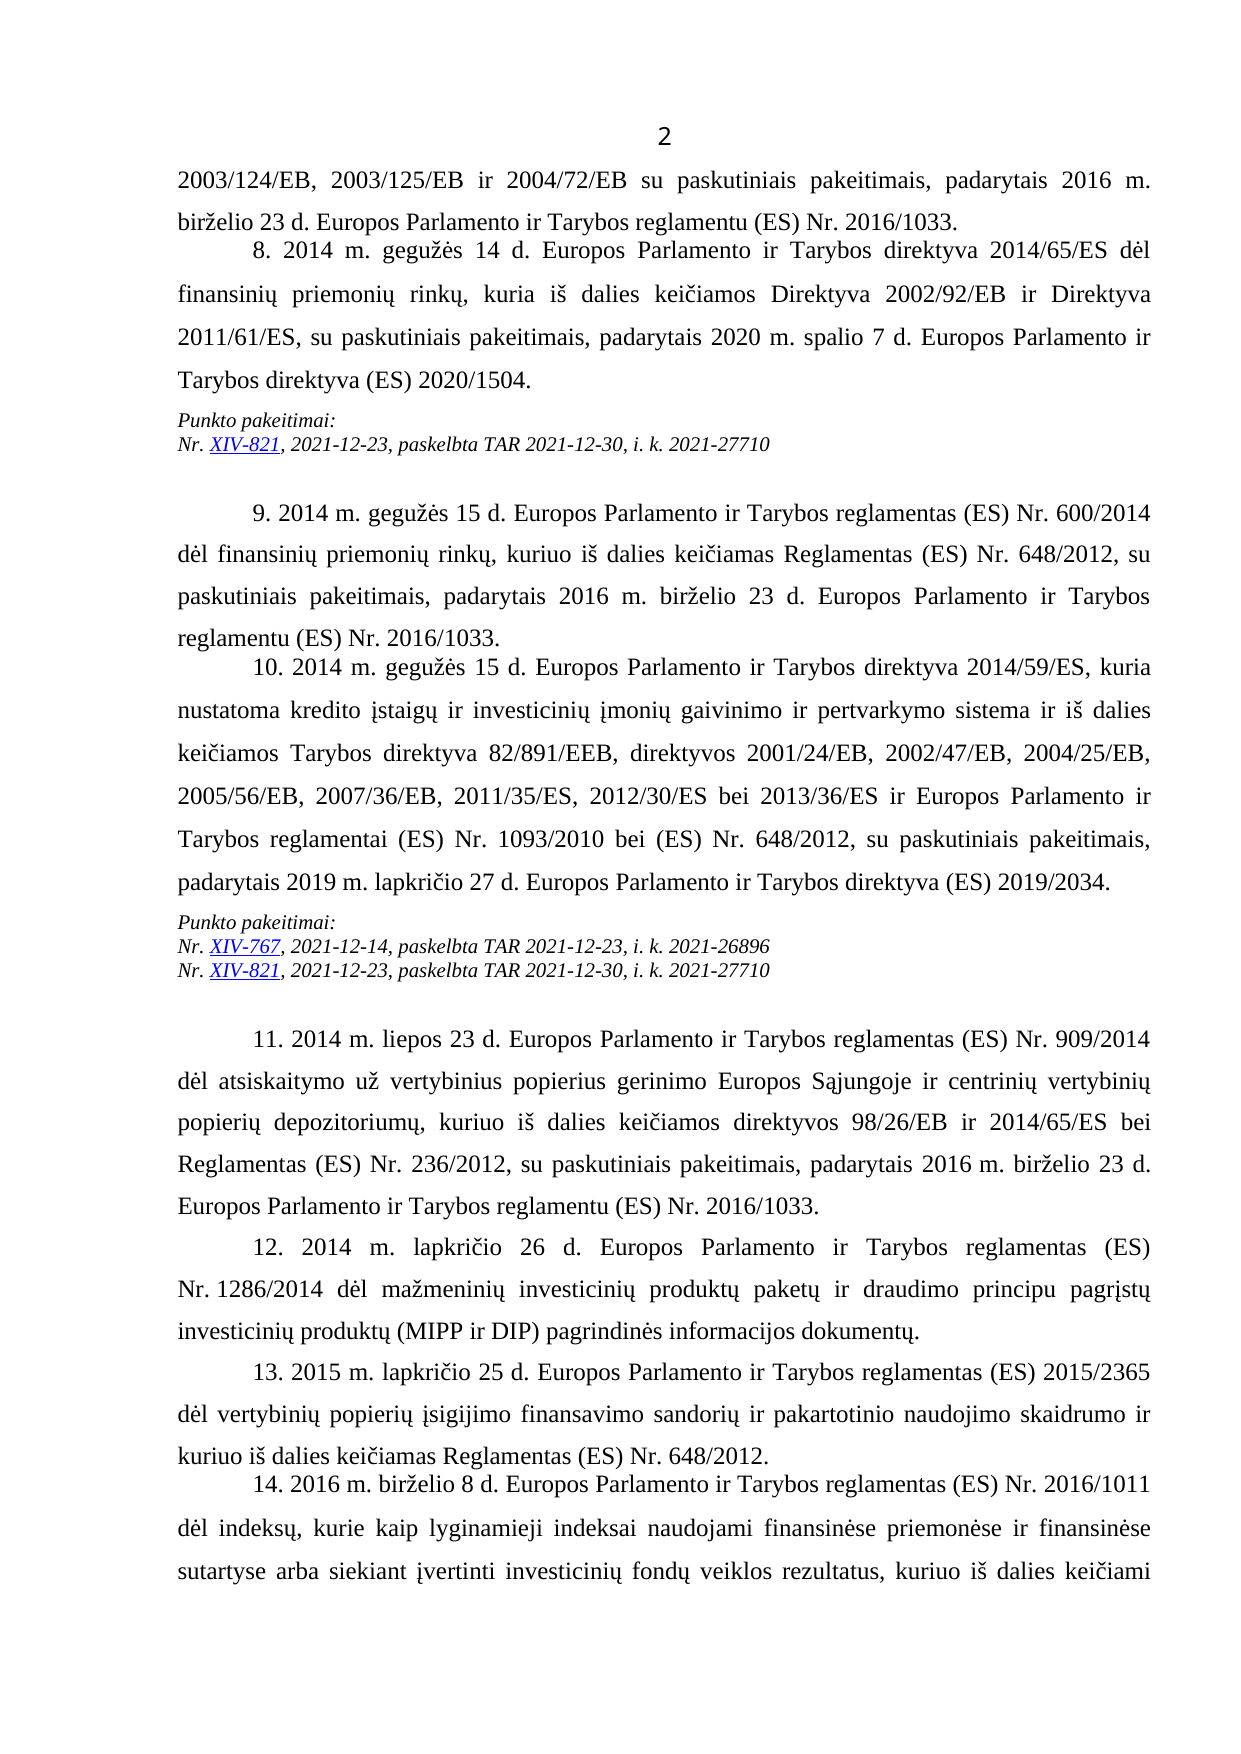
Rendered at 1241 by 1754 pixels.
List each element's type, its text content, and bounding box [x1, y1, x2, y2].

text 8. 2014 m. gegužės 14 d. Europos Parlamento ir Tarybos direktyva 2014/65/ES dėl finansinių priemonių rinkų, kuria iš dalies keičiamos Direktyva 2002/92/EB ir Direktyva 2011/61/ES, su paskutiniais pakeitimais, padarytais 2020 m. spalio 7 d. Europos Parlamento ir Tarybos direktyva (ES) 2020/1504. [177, 236, 1152, 394]
text Punkto pakeitimai: [177, 910, 1152, 934]
text Nr. XIV-821, 2021-12-23, paskelbta TAR 2021-12-30, i. k. 2021-27710 [177, 432, 1152, 456]
text 12. 2014 m. lapkričio 26 d. Europos Parlamento ir Tarybos reglamentas (ES) Nr. 1286/2014 dėl mažmeninių investicinių produktų paketų ir draudimo principu pagrįstų investicinių produktų (MIPP ir DIP) pagrindinės informacijos dokumentų. [177, 1219, 1152, 1344]
text 10. 2014 m. gegužės 15 d. Europos Parlamento ir Tarybos direktyva 2014/59/ES, kuria nustatoma kredito įstaigų ir investicinių įmonių gaivinimo ir pertvarkymo sistema ir iš dalies keičiamos Tarybos direktyva 82/891/EEB, direktyvos 2001/24/EB, 2002/47/EB, 2004/25/EB, 2005/56/EB, 2007/36/EB, 2011/35/ES, 2012/30/ES bei 2013/36/ES ir Europos Parlamento ir Tarybos reglamentai (ES) Nr. 1093/2010 bei (ES) Nr. 648/2012, su paskutiniais pakeitimais, padarytais 2019 m. lapkričio 27 d. Europos Parlamento ir Tarybos direktyva (ES) 2019/2034. [177, 652, 1152, 896]
text Nr. XIV-767, 2021-12-14, paskelbta TAR 2021-12-23, i. k. 2021-26896 [177, 934, 1152, 958]
text 13. 2015 m. lapkričio 25 d. Europos Parlamento ir Tarybos reglamentas (ES) 2015/2365 dėl vertybinių popierių įsigijimo finansavimo sandorių ir pakartotinio naudojimo skaidrumo ir kuriuo iš dalies keičiamas Reglamentas (ES) Nr. 648/2012. [177, 1344, 1152, 1469]
text 11. 2014 m. liepos 23 d. Europos Parlamento ir Tarybos reglamentas (ES) Nr. 909/2014 dėl atsiskaitymo už vertybinius popierius gerinimo Europos Sąjungoje ir centrinių vertybinių popierių depozitoriumų, kuriuo iš dalies keičiamos direktyvos 98/26/EB ir 2014/65/ES bei Reglamentas (ES) Nr. 236/2012, su paskutiniais pakeitimais, padarytais 2016 m. birželio 23 d. Europos Parlamento ir Tarybos reglamentu (ES) Nr. 2016/1033. [177, 1011, 1152, 1219]
text 2003/124/EB, 2003/125/EB ir 2004/72/EB su paskutiniais pakeitimais, padarytais 2016 m. birželio 23 d. Europos Parlamento ir Tarybos reglamentu (ES) Nr. 2016/1033. [177, 152, 1152, 236]
text 9. 2014 m. gegužės 15 d. Europos Parlamento ir Tarybos reglamentas (ES) Nr. 600/2014 dėl finansinių priemonių rinkų, kuriuo iš dalies keičiamas Reglamentas (ES) Nr. 648/2012, su paskutiniais pakeitimais, padarytais 2016 m. birželio 23 d. Europos Parlamento ir Tarybos reglamentu (ES) Nr. 2016/1033. [177, 485, 1152, 652]
text 14. 2016 m. birželio 8 d. Europos Parlamento ir Tarybos reglamentas (ES) Nr. 2016/1011 dėl indeksų, kurie kaip lyginamieji indeksai naudojami finansinėse priemonėse ir finansinėse sutartyse arba siekiant įvertinti investicinių fondų veiklos rezultatus, kuriuo iš dalies keičiami [177, 1469, 1152, 1584]
text Nr. XIV-821, 2021-12-23, paskelbta TAR 2021-12-30, i. k. 2021-27710 [177, 958, 1152, 982]
text Punkto pakeitimai: [177, 408, 1152, 432]
